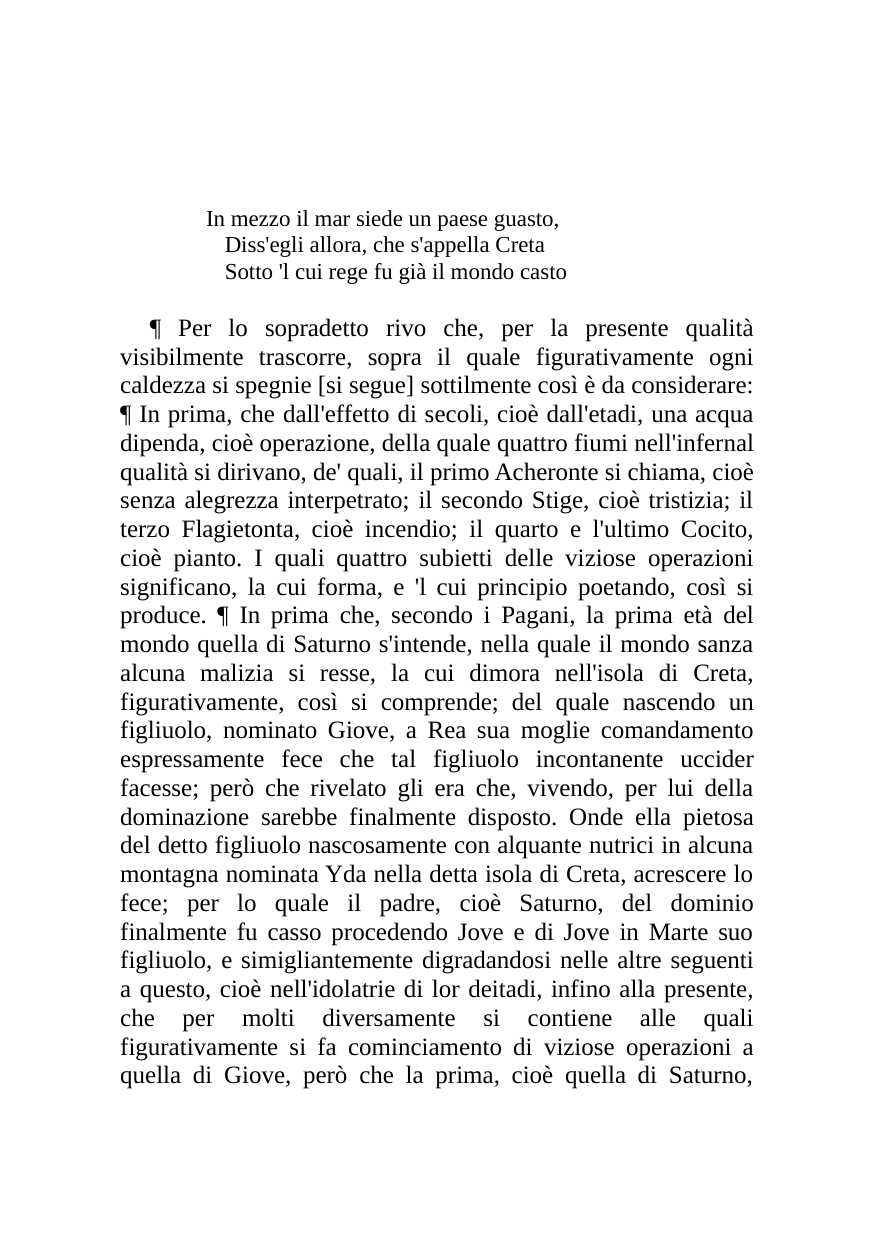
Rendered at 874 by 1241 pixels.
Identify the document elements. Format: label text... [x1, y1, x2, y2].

text Sotto 'l cui rege fu già il mondo casto [195, 258, 754, 284]
text Diss'egli allora, che s'appella Creta [195, 232, 754, 258]
text ¶ Per lo sopradetto rivo che, per la presente qualità visibilmente trascorre, sopra il quale figurativamente ogni caldezza si spegnie [si segue] sottilmente così è da considerare: ¶ In prima, che dall'effetto di secoli, cioè dall'etadi, una acqua dipenda, cioè operazione, della quale quattro fiumi nell'infernal qualità si dirivano, de' quali, il primo Acheronte si chiama, cioè senza alegrezza interpetrato; il secondo Stige, cioè tristizia; il terzo Flagietonta, cioè incendio; il quarto e l'ultimo Cocito, cioè pianto. I quali quattro subietti delle viziose operazioni significano, la cui forma, e 'l cui principio poetando, così si produce. ¶ In prima che, secondo i Pagani, la prima età del mondo quella di Saturno s'intende, nella quale il mondo sanza alcuna malizia si resse, la cui dimora nell'isola di Creta, figurativamente, così si comprende; del quale nascendo un figliuolo, nominato Giove, a Rea sua moglie comandamento espressamente fece che tal figliuolo incontanente uccider facesse; però che rivelato gli era che, vivendo, per lui della dominazione sarebbe finalmente disposto. Onde ella pietosa del detto figliuolo nascosamente con alquante nutrici in alcuna montagna nominata Yda nella detta isola di Creta, acrescere lo fece; per lo quale il padre, cioè Saturno, del dominio finalmente fu casso procedendo Jove e di Jove in Marte suo figliuolo, e simigliantemente digradandosi nelle altre seguenti a questo, cioè nell'idolatrie di lor deitadi, infino alla presente, che per molti diversamente si contiene alle quali figurativamente si fa cominciamento di viziose operazioni a quella di Giove, però che la prima, cioè quella di Saturno, [120, 313, 754, 1089]
text In mezzo il mar siede un paese guasto, [176, 205, 754, 232]
